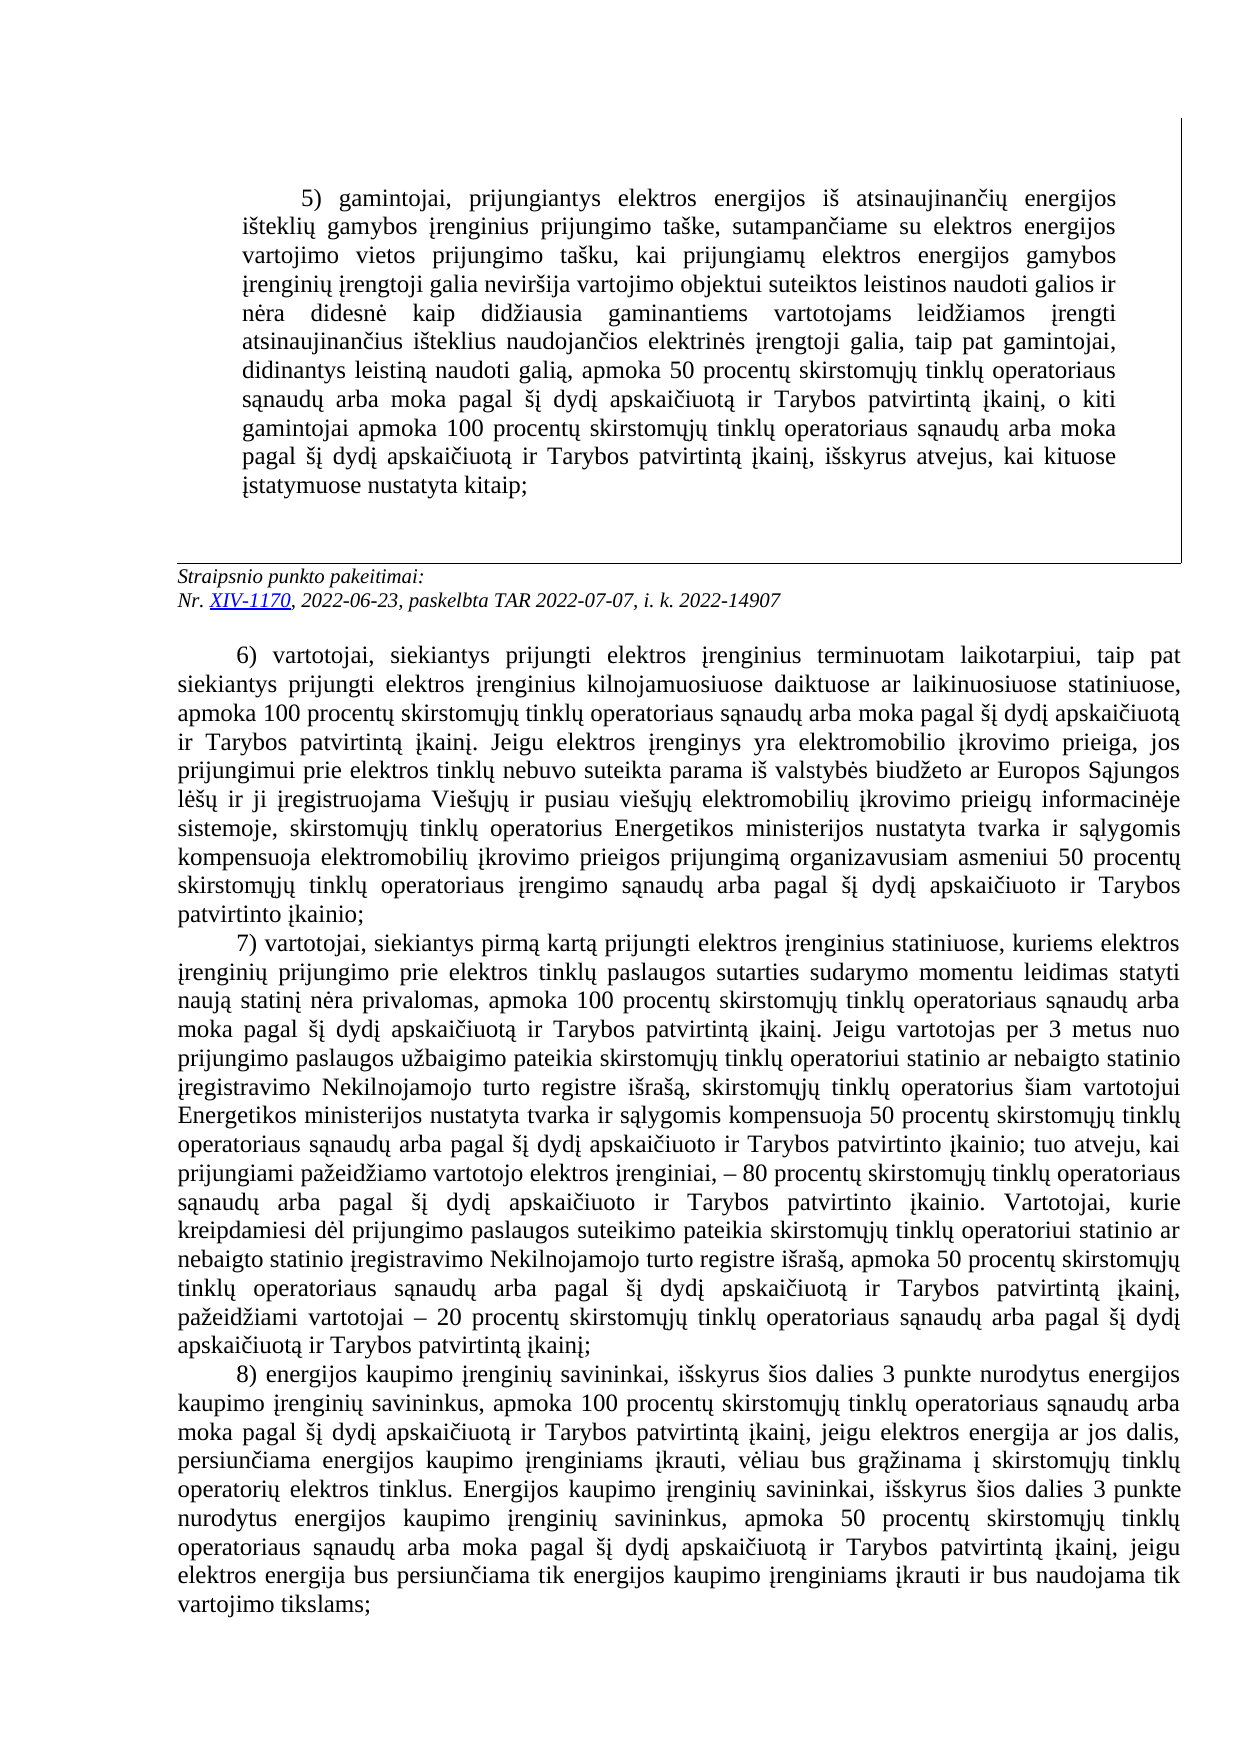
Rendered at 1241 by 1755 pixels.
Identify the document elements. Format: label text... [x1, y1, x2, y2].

text Nr. XIV-1170, 2022-06-23, paskelbta TAR 2022-07-07, i. k. 2022-14907 [177, 588, 1181, 612]
text Straipsnio punkto pakeitimai: [177, 563, 1181, 588]
text 6) vartotojai, siekiantys prijungti elektros įrenginius terminuotam laikotarpiui, taip pat siekiantys prijungti elektros įrenginius kilnojamuosiuose daiktuose ar laikinuosiuose statiniuose, apmoka 100 procentų skirstomųjų tinklų operatoriaus sąnaudų arba moka pagal šį dydį apskaičiuotą ir Tarybos patvirtintą įkainį. Jeigu elektros įrenginys yra elektromobilio įkrovimo prieiga, jos prijungimui prie elektros tinklų nebuvo suteikta parama iš valstybės biudžeto ar Europos Sąjungos lėšų ir ji įregistruojama Viešųjų ir pusiau viešųjų elektromobilių įkrovimo prieigų informacinėje sistemoje, skirstomųjų tinklų operatorius Energetikos ministerijos nustatyta tvarka ir sąlygomis kompensuoja elektromobilių įkrovimo prieigos prijungimą organizavusiam asmeniui 50 procentų skirstomųjų tinklų operatoriaus įrengimo sąnaudų arba pagal šį dydį apskaičiuoto ir Tarybos patvirtinto įkainio; [177, 640, 1181, 928]
text 7) vartotojai, siekiantys pirmą kartą prijungti elektros įrenginius statiniuose, kuriems elektros įrenginių prijungimo prie elektros tinklų paslaugos sutarties sudarymo momentu leidimas statyti naują statinį nėra privalomas, apmoka 100 procentų skirstomųjų tinklų operatoriaus sąnaudų arba moka pagal šį dydį apskaičiuotą ir Tarybos patvirtintą įkainį. Jeigu vartotojas per 3 metus nuo prijungimo paslaugos užbaigimo pateikia skirstomųjų tinklų operatoriui statinio ar nebaigto statinio įregistravimo Nekilnojamojo turto registre išrašą, skirstomųjų tinklų operatorius šiam vartotojui Energetikos ministerijos nustatyta tvarka ir sąlygomis kompensuoja 50 procentų skirstomųjų tinklų operatoriaus sąnaudų arba pagal šį dydį apskaičiuoto ir Tarybos patvirtinto įkainio; tuo atveju, kai prijungiami pažeidžiamo vartotojo elektros įrenginiai, – 80 procentų skirstomųjų tinklų operatoriaus sąnaudų arba pagal šį dydį apskaičiuoto ir Tarybos patvirtinto įkainio. Vartotojai, kurie kreipdamiesi dėl prijungimo paslaugos suteikimo pateikia skirstomųjų tinklų operatoriui statinio ar nebaigto statinio įregistravimo Nekilnojamojo turto registre išrašą, apmoka 50 procentų skirstomųjų tinklų operatoriaus sąnaudų arba pagal šį dydį apskaičiuotą ir Tarybos patvirtintą įkainį, pažeidžiami vartotojai – 20 procentų skirstomųjų tinklų operatoriaus sąnaudų arba pagal šį dydį apskaičiuotą ir Tarybos patvirtintą įkainį; [177, 928, 1181, 1359]
text 5) gamintojai, prijungiantys elektros energijos iš atsinaujinančių energijos išteklių gamybos įrenginius prijungimo taške, sutampančiame su elektros energijos vartojimo vietos prijungimo tašku, kai prijungiamų elektros energijos gamybos įrenginių įrengtoji galia neviršija vartojimo objektui suteiktos leistinos naudoti galios ir nėra didesnė kaip didžiausia gaminantiems vartotojams leidžiamos įrengti atsinaujinančius išteklius naudojančios elektrinės įrengtoji galia, taip pat gamintojai, didinantys leistiną naudoti galią, apmoka 50 procentų skirstomųjų tinklų operatoriaus sąnaudų arba moka pagal šį dydį apskaičiuotą ir Tarybos patvirtintą įkainį, o kiti gamintojai apmoka 100 procentų skirstomųjų tinklų operatoriaus sąnaudų arba moka pagal šį dydį apskaičiuotą ir Tarybos patvirtintą įkainį, išskyrus atvejus, kai kituose įstatymuose nustatyta kitaip; [177, 118, 1181, 563]
text 8) energijos kaupimo įrenginių savininkai, išskyrus šios dalies 3 punkte nurodytus energijos kaupimo įrenginių savininkus, apmoka 100 procentų skirstomųjų tinklų operatoriaus sąnaudų arba moka pagal šį dydį apskaičiuotą ir Tarybos patvirtintą įkainį, jeigu elektros energija ar jos dalis, persiunčiama energijos kaupimo įrenginiams įkrauti, vėliau bus grąžinama į skirstomųjų tinklų operatorių elektros tinklus. Energijos kaupimo įrenginių savininkai, išskyrus šios dalies 3 punkte nurodytus energijos kaupimo įrenginių savininkus, apmoka 50 procentų skirstomųjų tinklų operatoriaus sąnaudų arba moka pagal šį dydį apskaičiuotą ir Tarybos patvirtintą įkainį, jeigu elektros energija bus persiunčiama tik energijos kaupimo įrenginiams įkrauti ir bus naudojama tik vartojimo tikslams; [177, 1359, 1181, 1618]
